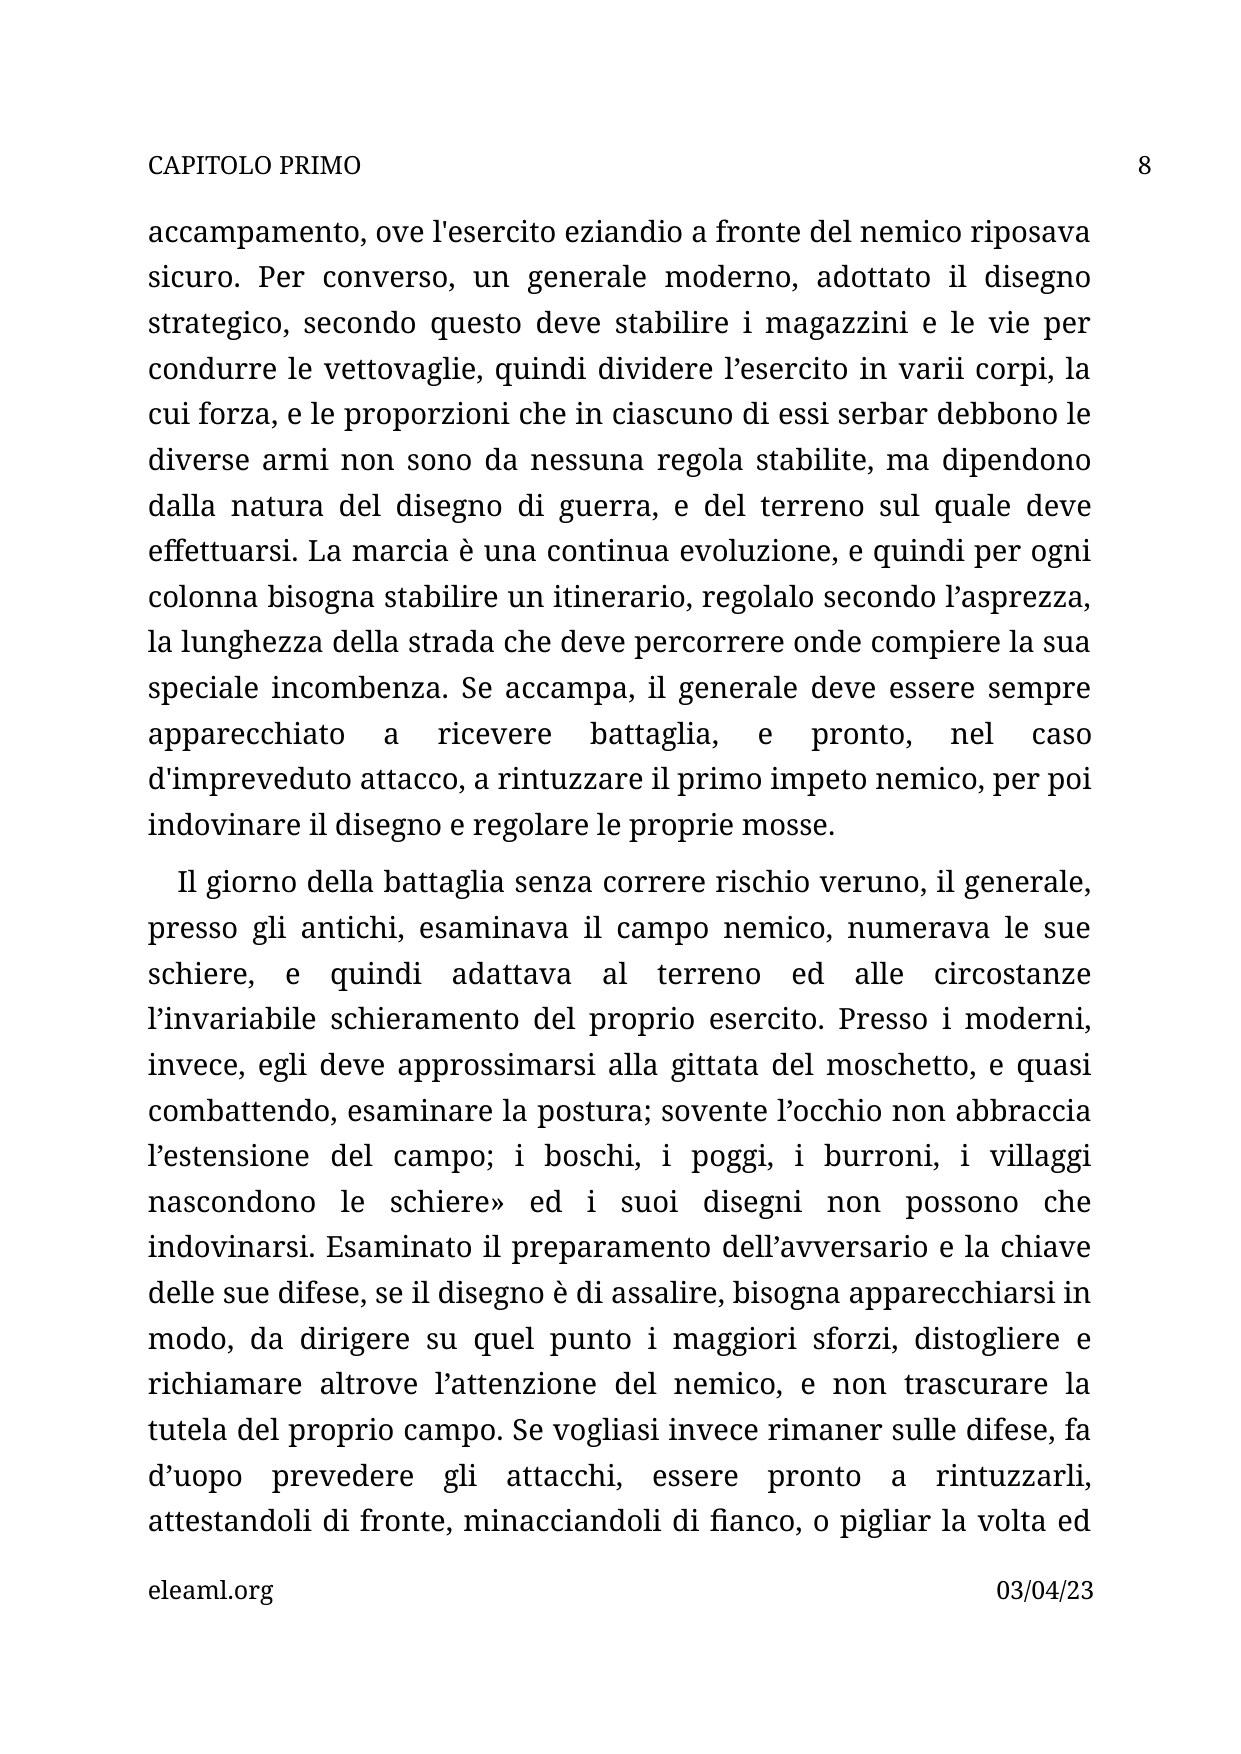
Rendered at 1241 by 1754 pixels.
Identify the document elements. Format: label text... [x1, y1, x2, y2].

text Il giorno della battaglia senza correre rischio veruno, il generale, presso gli antichi, esaminava il campo nemico, numerava le sue schiere, e quindi adattava al terreno ed alle circostanze l’invariabile schieramento del proprio esercito. Presso i moderni, invece, egli deve approssimarsi alla gittata del moschetto, e quasi combattendo, esaminare la postura; sovente l’occhio non abbraccia l’estensione del campo; i boschi, i poggi, i burroni, i villaggi nascondono le schiere» ed i suoi disegni non possono che indovinarsi. Esaminato il preparamento dell’avversario e la chiave delle sue difese, se il disegno è di assalire, bisogna apparecchiarsi in modo, da dirigere su quel punto i maggiori sforzi, distogliere e richiamare altrove l’attenzione del nemico, e non trascurare la tutela del proprio campo. Se vogliasi invece rimaner sulle difese, fa d’uopo prevedere gli attacchi, essere pronto a rintuzzarli, attestandoli di fronte, minacciandoli di fianco, o pigliar la volta ed [148, 862, 1093, 1540]
text accampamento, ove l'esercito eziandio a fronte del nemico riposava sicuro. Per converso, un generale moderno, adottato il disegno strategico, secondo questo deve stabilire i magazzini e le vie per condurre le vettovaglie, quindi dividere l’esercito in varii corpi, la cui forza, e le proporzioni che in ciascuno di essi serbar debbono le diverse armi non sono da nessuna regola stabilite, ma dipendono dalla natura del disegno di guerra, e del terreno sul quale deve effettuarsi. La marcia è una continua evoluzione, e quindi per ogni colonna bisogna stabilire un itinerario, regolalo secondo l’asprezza, la lunghezza della strada che deve percorrere onde compiere la sua speciale incombenza. Se accampa, il generale deve essere sempre apparecchiato a ricevere battaglia, e pronto, nel caso d'impreveduto attacco, a rintuzzare il primo impeto nemico, per poi indovinare il disegno e regolare le proprie mosse. [148, 211, 1093, 844]
